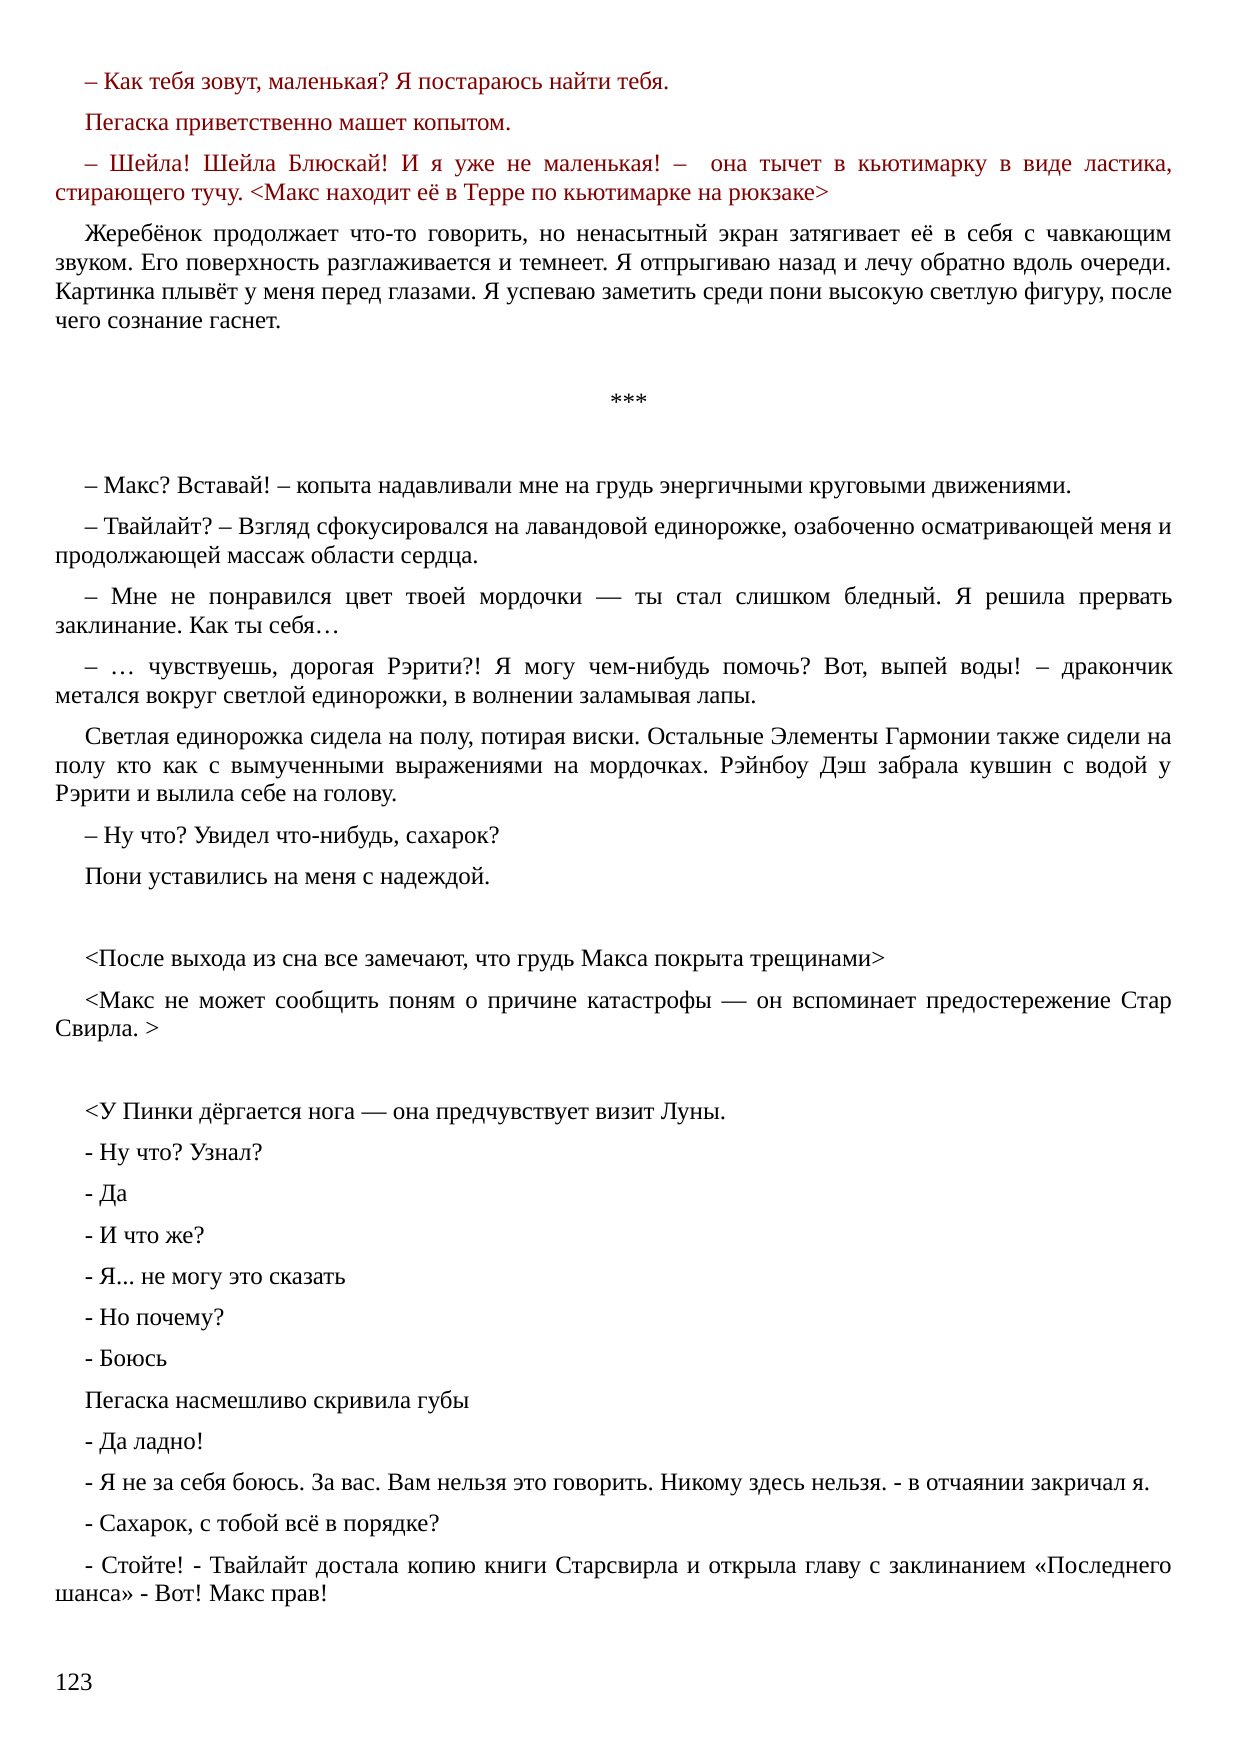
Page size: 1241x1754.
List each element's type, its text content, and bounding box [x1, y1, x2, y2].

text <После выхода из сна все замечают, что грудь Макса покрыта трещинами> [55, 943, 1173, 972]
text Пегаска приветственно машет копытом. [55, 107, 1173, 136]
text – Мне не понравился цвет твоей мордочки — ты стал слишком бледный. Я решила прервать заклинание. Как ты себя… [55, 581, 1173, 638]
text <У Пинки дёргается нога — она предчувствует визит Луны. [55, 1096, 1173, 1125]
text – Макс? Вставай! – копыта надавливали мне на грудь энергичными круговыми движениями. [55, 470, 1173, 498]
text - Я... не могу это сказать [55, 1261, 1173, 1290]
text - Я не за себя боюсь. За вас. Вам нельзя это говорить. Никому здесь нельзя. - в отчаянии закричал я. [55, 1467, 1173, 1496]
text - Да ладно! [55, 1426, 1173, 1455]
text – Как тебя зовут, маленькая? Я постараюсь найти тебя. [55, 66, 1173, 95]
text <Макс не может сообщить поням о причине катастрофы — он вспоминает предостережение Стар Свирла. > [55, 985, 1173, 1042]
text – Твайлайт? – Взгляд сфокусировался на лавандовой единорожке, озабоченно осматривающей меня и продолжающей массаж области сердца. [55, 511, 1173, 568]
text - Да [55, 1178, 1173, 1207]
text Светлая единорожка сидела на полу, потирая виски. Остальные Элементы Гармонии также сидели на полу кто как с вымученными выражениями на мордочках. Рэйнбоу Дэш забрала кувшин с водой у Рэрити и вылила себе на голову. [55, 721, 1173, 807]
text – Шейла! Шейла Блюскай! И я уже не маленькая! – она тычет в кьютимарку в виде ластика, стирающего тучу. <Макс находит её в Терре по кьютимарке на рюкзаке> [55, 148, 1173, 206]
text Пони уставились на меня с надеждой. [55, 861, 1173, 890]
text - Сахарок, с тобой всё в порядке? [55, 1508, 1173, 1537]
text - Но почему? [55, 1302, 1173, 1331]
text *** [55, 387, 1173, 416]
text - Боюсь [55, 1343, 1173, 1372]
text - Ну что? Узнал? [55, 1137, 1173, 1166]
text - Стойте! - Твайлайт достала копию книги Старсвирла и открыла главу с заклинанием «Последнего шанса» - Вот! Макс прав! [55, 1550, 1173, 1607]
text – Ну что? Увидел что-нибудь, сахарок? [55, 820, 1173, 848]
text Пегаска насмешливо скривила губы [55, 1385, 1173, 1413]
text - И что же? [55, 1220, 1173, 1248]
text Жеребёнок продолжает что-то говорить, но ненасытный экран затягивает её в себя с чавкающим звуком. Его поверхность разглаживается и темнеет. Я отпрыгиваю назад и лечу обратно вдоль очереди. Картинка плывёт у меня перед глазами. Я успеваю заметить среди пони высокую светлую фигуру, после чего сознание гаснет. [55, 218, 1173, 333]
text – … чувствуешь, дорогая Рэрити?! Я могу чем-нибудь помочь? Вот, выпей воды! – дракончик метался вокруг светлой единорожки, в волнении заламывая лапы. [55, 651, 1173, 708]
